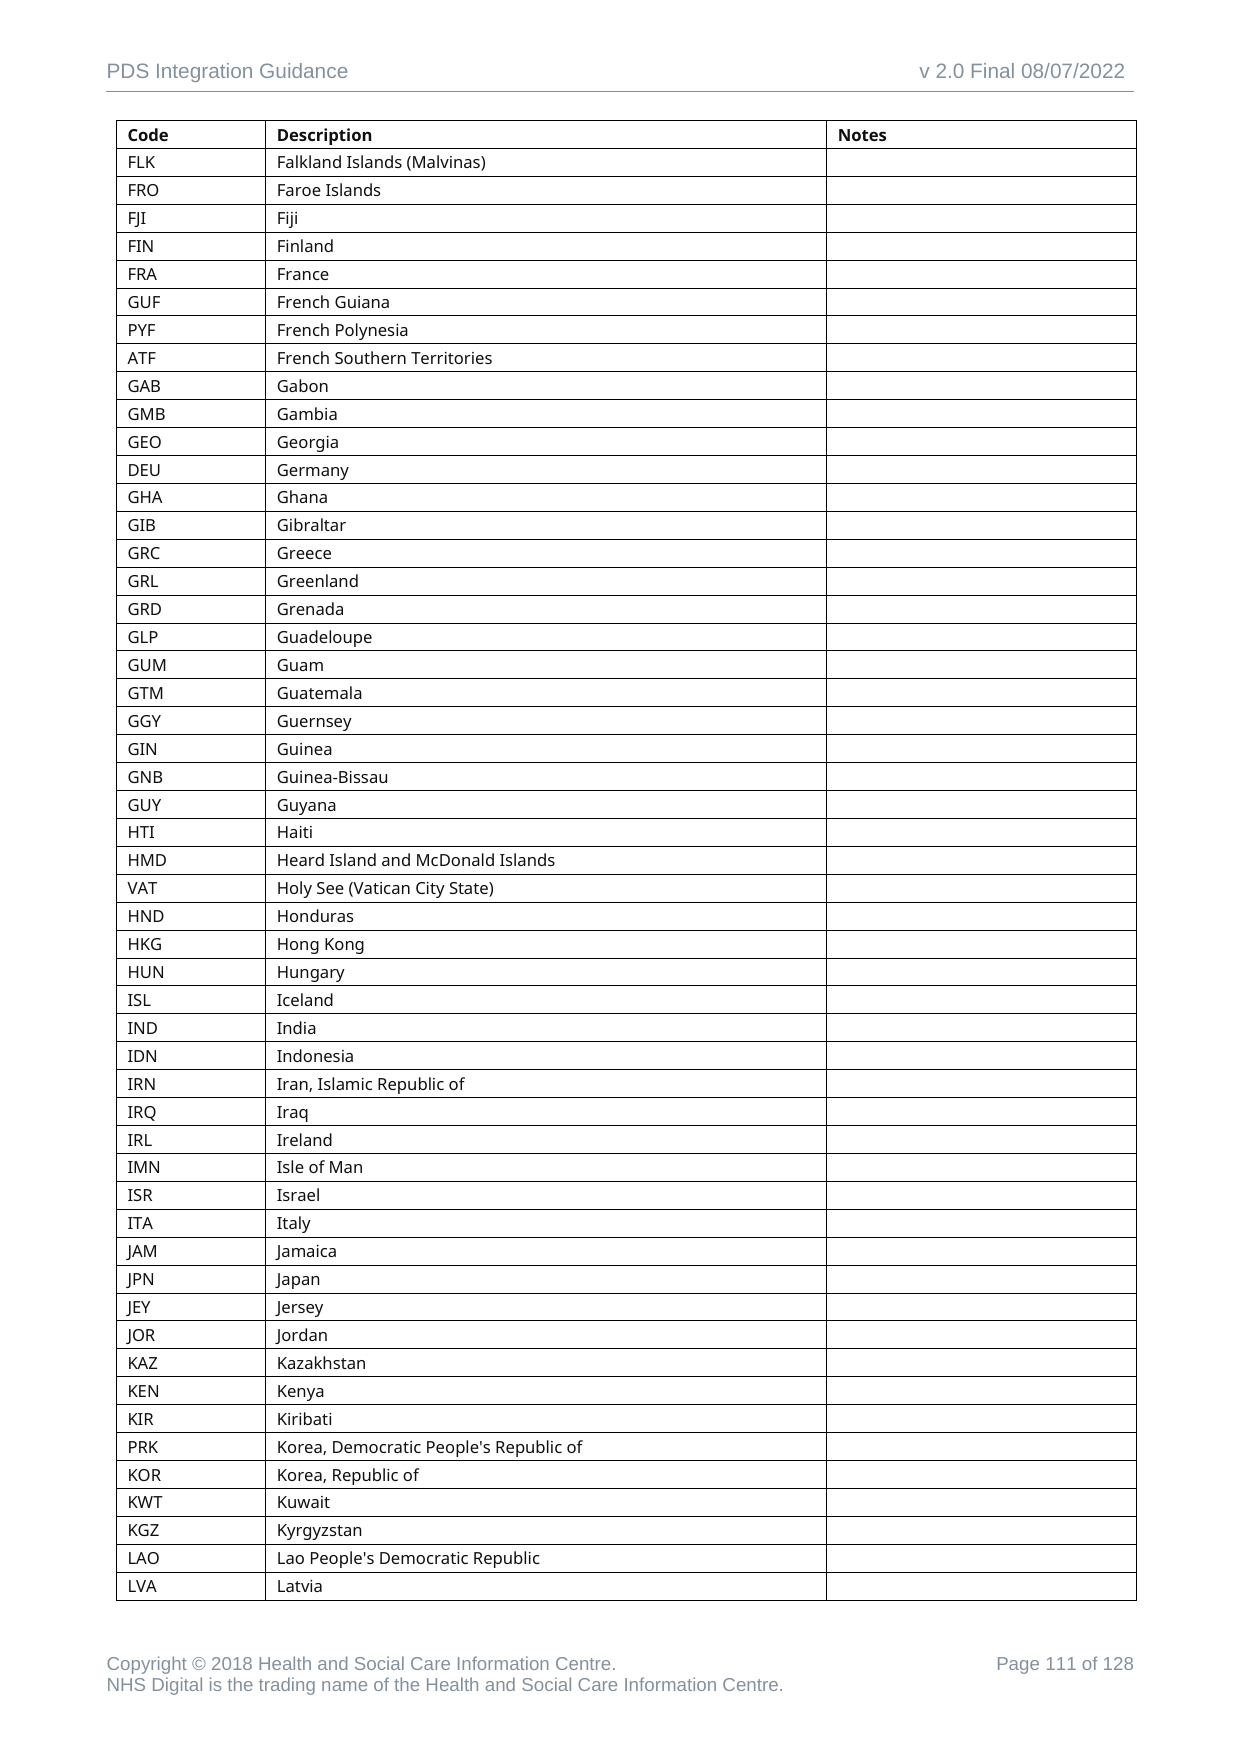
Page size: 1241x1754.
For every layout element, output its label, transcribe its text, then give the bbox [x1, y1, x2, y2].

table_cell [827, 735, 1136, 762]
table_cell Greenland [266, 568, 826, 594]
table_cell Hong Kong [266, 931, 826, 957]
table_cell Kuwait [266, 1489, 826, 1516]
table_cell Japan [266, 1266, 826, 1292]
table_cell GIN [117, 735, 265, 762]
table_cell Greece [266, 540, 826, 567]
table_cell Gabon [266, 372, 826, 399]
table_cell [827, 1070, 1136, 1097]
table_cell [827, 679, 1136, 706]
table_cell [827, 1377, 1136, 1404]
table_cell [827, 875, 1136, 902]
table_cell Kazakhstan [266, 1349, 826, 1376]
table_cell Heard Island and McDonald Islands [266, 847, 826, 874]
table_cell Iraq [266, 1098, 826, 1125]
table_cell Kenya [266, 1377, 826, 1404]
table_cell [827, 372, 1136, 399]
table_cell [827, 959, 1136, 985]
table_cell KIR [117, 1405, 265, 1432]
table_cell [827, 1545, 1136, 1572]
table_cell GUY [117, 791, 265, 818]
table_cell Ireland [266, 1126, 826, 1153]
table_cell Guadeloupe [266, 624, 826, 650]
table_cell India [266, 1014, 826, 1041]
table_cell [827, 149, 1136, 176]
table_cell GMB [117, 400, 265, 427]
table_cell [827, 344, 1136, 371]
table_cell GLP [117, 624, 265, 650]
table_cell GRC [117, 540, 265, 567]
table_cell Guyana [266, 791, 826, 818]
table_cell Lao People's Democratic Republic [266, 1545, 826, 1572]
table_cell IND [117, 1014, 265, 1041]
table_cell [827, 1182, 1136, 1209]
table_cell GAB [117, 372, 265, 399]
table_cell PYF [117, 316, 265, 343]
table_cell Iceland [266, 986, 826, 1013]
table_cell Holy See (Vatican City State) [266, 875, 826, 902]
table_cell [827, 903, 1136, 929]
table_cell [827, 400, 1136, 427]
table_cell ATF [117, 344, 265, 371]
table_cell Indonesia [266, 1042, 826, 1069]
table_cell ISL [117, 986, 265, 1013]
table_cell Jamaica [266, 1238, 826, 1264]
table_cell [827, 1238, 1136, 1264]
table_cell VAT [117, 875, 265, 902]
table_cell HMD [117, 847, 265, 874]
table_cell Hungary [266, 959, 826, 985]
table_cell [827, 1349, 1136, 1376]
table_cell PRK [117, 1433, 265, 1460]
table_cell [827, 512, 1136, 539]
table_cell FIN [117, 233, 265, 259]
table_cell KGZ [117, 1517, 265, 1544]
table_cell HUN [117, 959, 265, 985]
table_cell KAZ [117, 1349, 265, 1376]
table_cell [827, 177, 1136, 204]
table_cell GGY [117, 707, 265, 734]
table_cell [827, 1154, 1136, 1181]
table_cell FLK [117, 149, 265, 176]
table_cell [827, 651, 1136, 678]
table_cell KOR [117, 1461, 265, 1488]
table_cell IRL [117, 1126, 265, 1153]
table_cell Germany [266, 456, 826, 483]
table_cell [827, 819, 1136, 846]
table_cell Guinea [266, 735, 826, 762]
table_header Description [266, 121, 826, 148]
table_cell FRA [117, 261, 265, 287]
table_cell Grenada [266, 596, 826, 622]
table_cell IMN [117, 1154, 265, 1181]
table_cell Kyrgyzstan [266, 1517, 826, 1544]
table_cell Italy [266, 1210, 826, 1237]
table_cell ITA [117, 1210, 265, 1237]
table_cell [827, 289, 1136, 315]
table_cell [827, 261, 1136, 287]
table_header Notes [827, 121, 1136, 148]
table_cell Ghana [266, 484, 826, 511]
table_cell GUF [117, 289, 265, 315]
table_cell [827, 847, 1136, 874]
table_cell GIB [117, 512, 265, 539]
table_cell Guatemala [266, 679, 826, 706]
table_cell [827, 624, 1136, 650]
table_cell [827, 1461, 1136, 1488]
table_cell [827, 763, 1136, 790]
table_cell DEU [117, 456, 265, 483]
table_cell [827, 791, 1136, 818]
table_cell Iran, Islamic Republic of [266, 1070, 826, 1097]
table_cell ISR [117, 1182, 265, 1209]
table_cell Guernsey [266, 707, 826, 734]
table_cell FJI [117, 205, 265, 232]
table_cell [827, 1517, 1136, 1544]
table_cell JOR [117, 1321, 265, 1348]
table_cell GHA [117, 484, 265, 511]
table_cell FRO [117, 177, 265, 204]
table_cell [827, 1573, 1136, 1599]
table_cell [827, 428, 1136, 455]
table_cell Fiji [266, 205, 826, 232]
table_cell [827, 931, 1136, 957]
table_cell Gambia [266, 400, 826, 427]
table_cell [827, 316, 1136, 343]
table_cell [827, 986, 1136, 1013]
table_cell [827, 484, 1136, 511]
table_cell HTI [117, 819, 265, 846]
table_cell Jersey [266, 1294, 826, 1320]
table_cell LAO [117, 1545, 265, 1572]
table_cell LVA [117, 1573, 265, 1599]
table_cell IRQ [117, 1098, 265, 1125]
table_cell JEY [117, 1294, 265, 1320]
table_cell [827, 707, 1136, 734]
table_cell KEN [117, 1377, 265, 1404]
table_cell [827, 540, 1136, 567]
table_cell Kiribati [266, 1405, 826, 1432]
table_cell Latvia [266, 1573, 826, 1599]
table_cell [827, 233, 1136, 259]
table_cell JAM [117, 1238, 265, 1264]
table_cell HND [117, 903, 265, 929]
table_cell GRL [117, 568, 265, 594]
table_cell Finland [266, 233, 826, 259]
table_cell GRD [117, 596, 265, 622]
table_cell Faroe Islands [266, 177, 826, 204]
table_cell GEO [117, 428, 265, 455]
table_cell Falkland Islands (Malvinas) [266, 149, 826, 176]
table_cell [827, 456, 1136, 483]
table_cell Israel [266, 1182, 826, 1209]
table_cell France [266, 261, 826, 287]
table_cell [827, 1294, 1136, 1320]
table_cell [827, 205, 1136, 232]
table_cell French Guiana [266, 289, 826, 315]
table_header Code [117, 121, 265, 148]
table_cell Haiti [266, 819, 826, 846]
table_cell Gibraltar [266, 512, 826, 539]
table_cell IDN [117, 1042, 265, 1069]
table_cell HKG [117, 931, 265, 957]
table_cell Korea, Democratic People's Republic of [266, 1433, 826, 1460]
table_cell [827, 1266, 1136, 1292]
table_cell JPN [117, 1266, 265, 1292]
table_cell French Southern Territories [266, 344, 826, 371]
table_cell Korea, Republic of [266, 1461, 826, 1488]
table_cell [827, 1042, 1136, 1069]
table_cell [827, 1126, 1136, 1153]
table_cell GTM [117, 679, 265, 706]
table_cell GUM [117, 651, 265, 678]
table_cell Honduras [266, 903, 826, 929]
table_cell KWT [117, 1489, 265, 1516]
table_cell [827, 1098, 1136, 1125]
table_cell French Polynesia [266, 316, 826, 343]
table_cell IRN [117, 1070, 265, 1097]
table_cell Georgia [266, 428, 826, 455]
table_cell [827, 596, 1136, 622]
table_cell [827, 1210, 1136, 1237]
table_cell [827, 1014, 1136, 1041]
table_cell GNB [117, 763, 265, 790]
table_cell Guam [266, 651, 826, 678]
table_cell [827, 1321, 1136, 1348]
table_cell [827, 1433, 1136, 1460]
table_cell [827, 1405, 1136, 1432]
table_cell Jordan [266, 1321, 826, 1348]
table_cell [827, 1489, 1136, 1516]
table_cell Isle of Man [266, 1154, 826, 1181]
table_cell Guinea-Bissau [266, 763, 826, 790]
table_cell [827, 568, 1136, 594]
